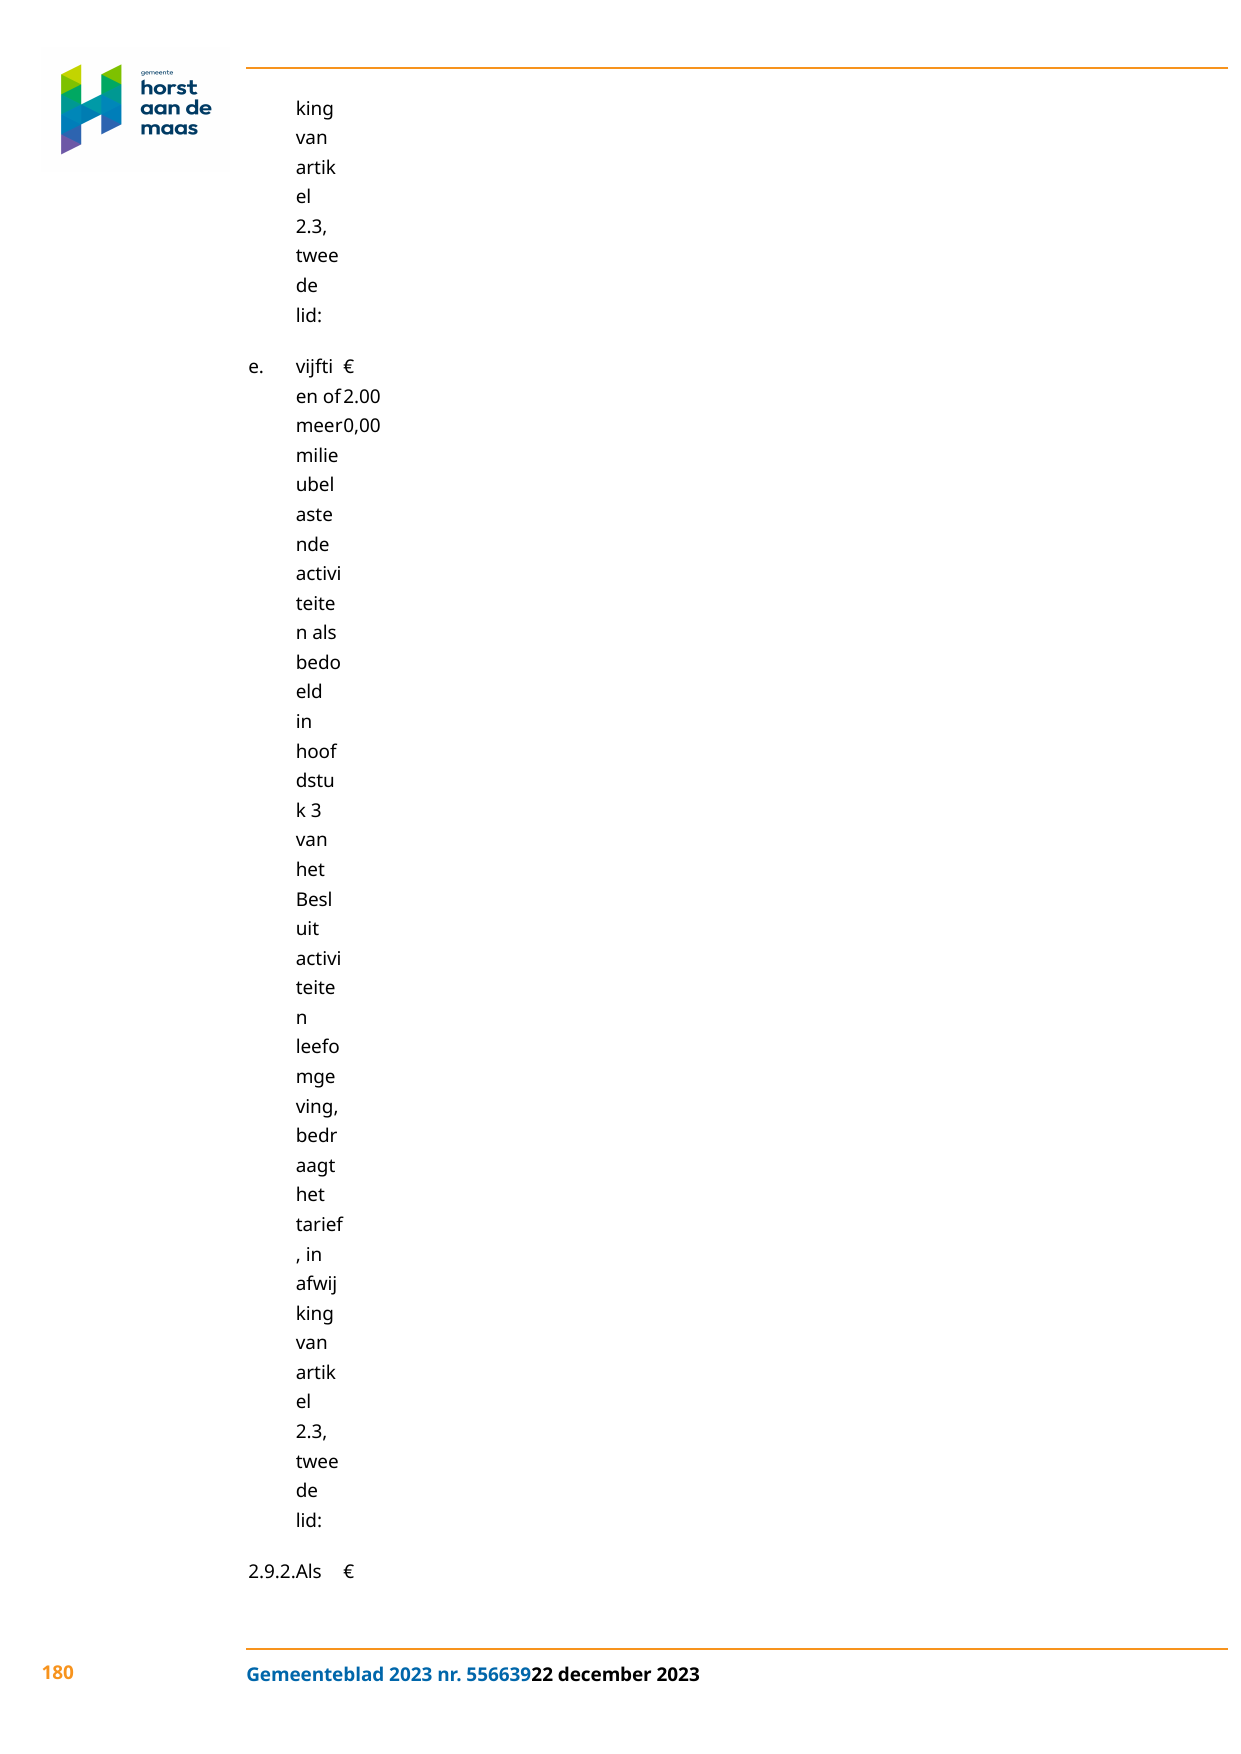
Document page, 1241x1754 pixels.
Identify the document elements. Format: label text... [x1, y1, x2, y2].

table_cell € [343, 1559, 391, 1584]
table_cell [248, 95, 296, 328]
table_cell vijftien of meer milieubelastende activiteiten als bedoeld in hoofdstuk 3 van het Besluit activiteiten leefomgeving, bedraagt het tarief, in afwijking van artikel 2.3, tweede lid: [296, 353, 343, 1533]
table_cell [248, 328, 296, 353]
table_cell [343, 95, 391, 328]
table_cell [343, 1533, 391, 1558]
table_cell e. [248, 353, 296, 1533]
table_cell [296, 328, 343, 353]
table_cell king van artikel 2.3, tweede lid: [296, 95, 343, 328]
table_cell € 2.000,00 [343, 353, 391, 1533]
picture [41, 47, 231, 172]
table_cell [343, 328, 391, 353]
table_cell [248, 1533, 296, 1558]
table_cell 2.9.2.2 [248, 1559, 296, 1584]
table_cell [296, 1533, 343, 1558]
